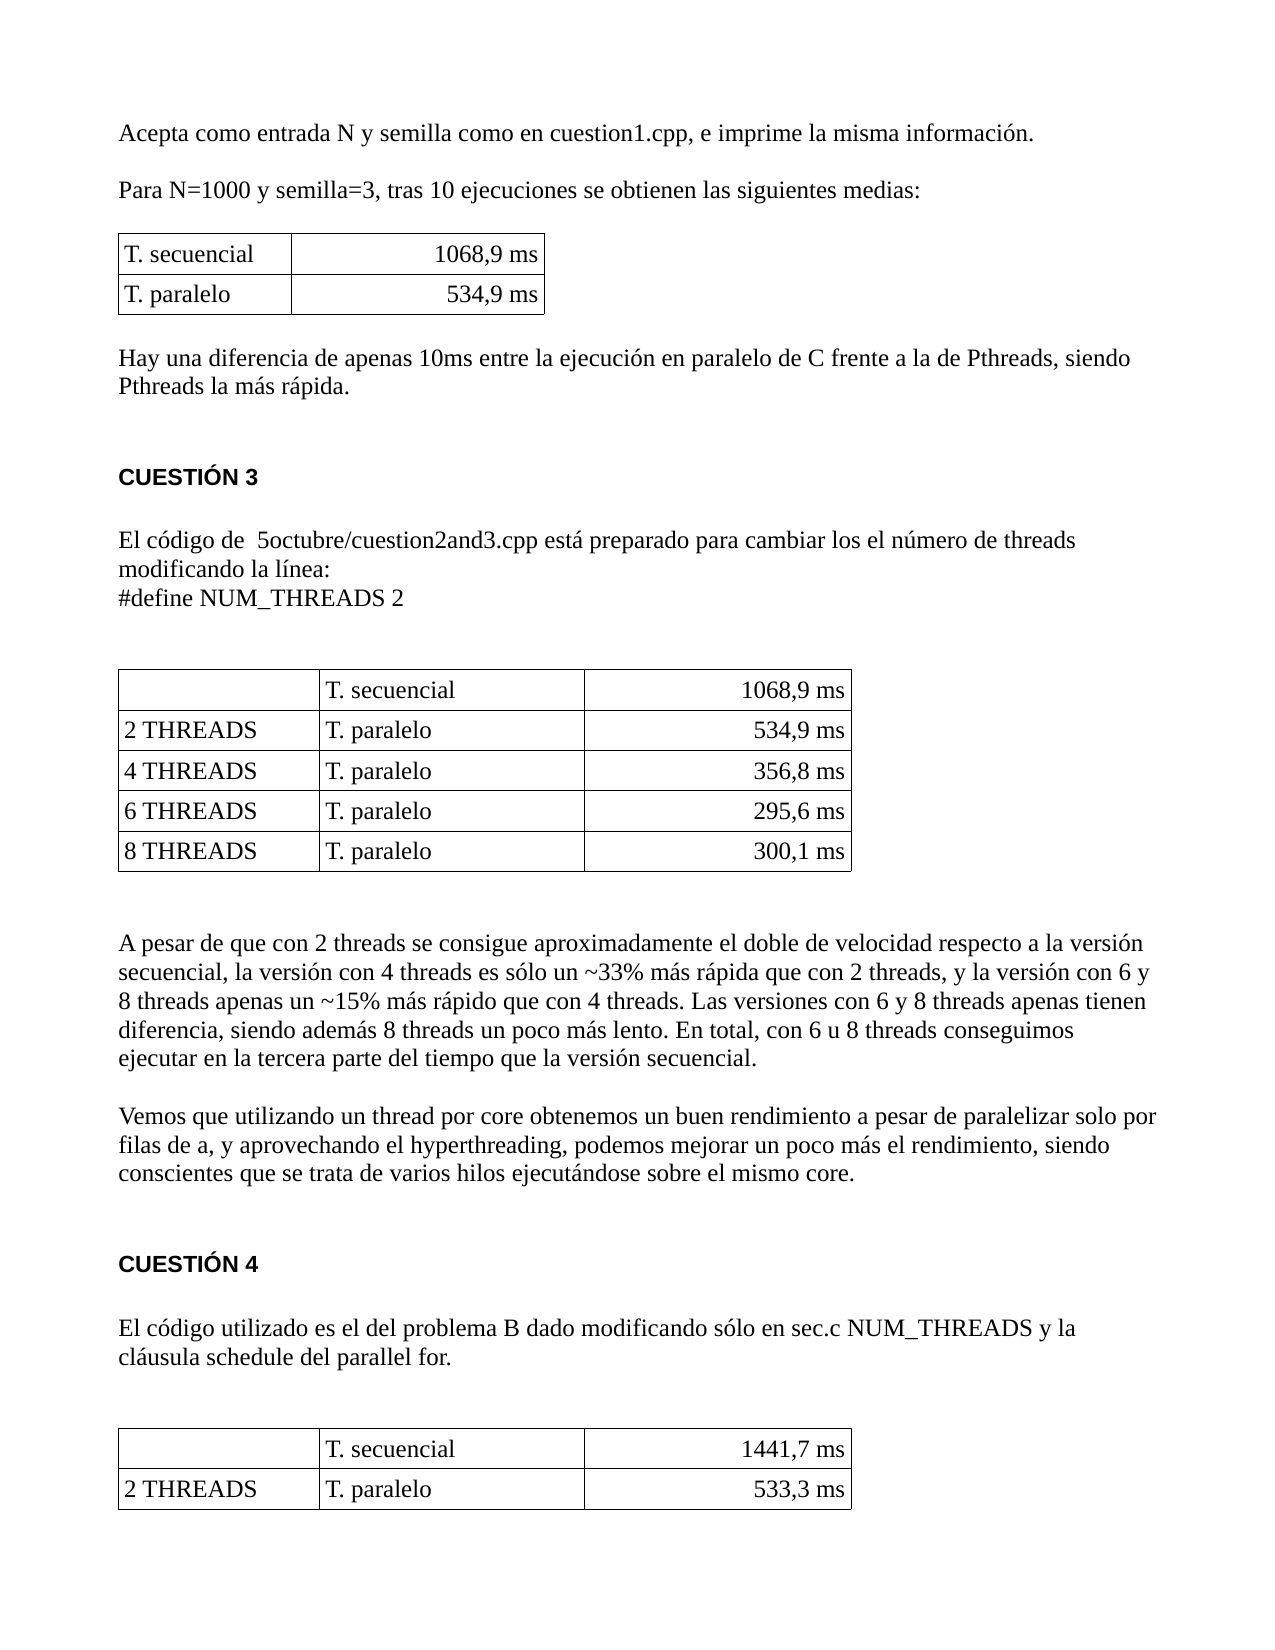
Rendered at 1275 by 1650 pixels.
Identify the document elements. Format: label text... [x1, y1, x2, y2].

table_header [119, 1429, 319, 1468]
table_cell 8 THREADS [119, 832, 319, 871]
table_cell 534,9 ms [292, 275, 544, 314]
table_cell T. paralelo [119, 275, 291, 314]
table_header 1441,7 ms [585, 1429, 851, 1468]
table_cell 4 THREADS [119, 751, 319, 790]
table_cell T. paralelo [320, 751, 584, 790]
table_cell T. paralelo [320, 1469, 584, 1508]
table_cell 2 THREADS [119, 1469, 319, 1508]
text Acepta como entrada N y semilla como en cuestion1.cpp, e imprime la misma información. [118, 118, 1157, 147]
subtitle CUESTIÓN 3 [118, 464, 1157, 491]
table_cell 295,6 ms [585, 791, 851, 831]
table_header T. secuencial [320, 1429, 584, 1468]
table_cell T. paralelo [320, 711, 584, 750]
table_header T. secuencial [119, 234, 291, 273]
text El código de 5octubre/cuestion2and3.cpp está preparado para cambiar los el número de threads modificando la línea: [118, 526, 1157, 583]
table_cell T. paralelo [320, 832, 584, 871]
text Para N=1000 y semilla=3, tras 10 ejecuciones se obtienen las siguientes medias: [118, 176, 1157, 204]
table_cell 6 THREADS [119, 791, 319, 831]
text Vemos que utilizando un thread por core obtenemos un buen rendimiento a pesar de paralelizar solo por filas de a, y aprovechando el hyperthreading, podemos mejorar un poco más el rendimiento, siendo conscientes que se trata de varios hilos ejecutándose sobre el mismo core. [118, 1101, 1157, 1187]
table_header 1068,9 ms [292, 234, 544, 273]
text El código utilizado es el del problema B dado modificando sólo en sec.c NUM_THREADS y la cláusula schedule del parallel for. [118, 1313, 1157, 1370]
table_cell 2 THREADS [119, 711, 319, 750]
text Hay una diferencia de apenas 10ms entre la ejecución en paralelo de C frente a la de Pthreads, siendo Pthreads la más rápida. [118, 343, 1157, 400]
table_cell 356,8 ms [585, 751, 851, 790]
table_cell 534,9 ms [585, 711, 851, 750]
table_header T. secuencial [320, 670, 584, 710]
subtitle CUESTIÓN 4 [118, 1251, 1157, 1278]
table_header [119, 670, 319, 710]
text #define NUM_THREADS 2 [118, 583, 1157, 612]
text A pesar de que con 2 threads se consigue aproximadamente el doble de velocidad respecto a la versión secuencial, la versión con 4 threads es sólo un ~33% más rápida que con 2 threads, y la versión con 6 y 8 threads apenas un ~15% más rápido que con 4 threads. Las versiones con 6 y 8 threads apenas tienen diferencia, siendo además 8 threads un poco más lento. En total, con 6 u 8 threads conseguimos ejecutar en la tercera parte del tiempo que la versión secuencial. [118, 928, 1157, 1072]
table_cell 300,1 ms [585, 832, 851, 871]
table_cell 533,3 ms [585, 1469, 851, 1508]
table_header 1068,9 ms [585, 670, 851, 710]
table_cell T. paralelo [320, 791, 584, 831]
